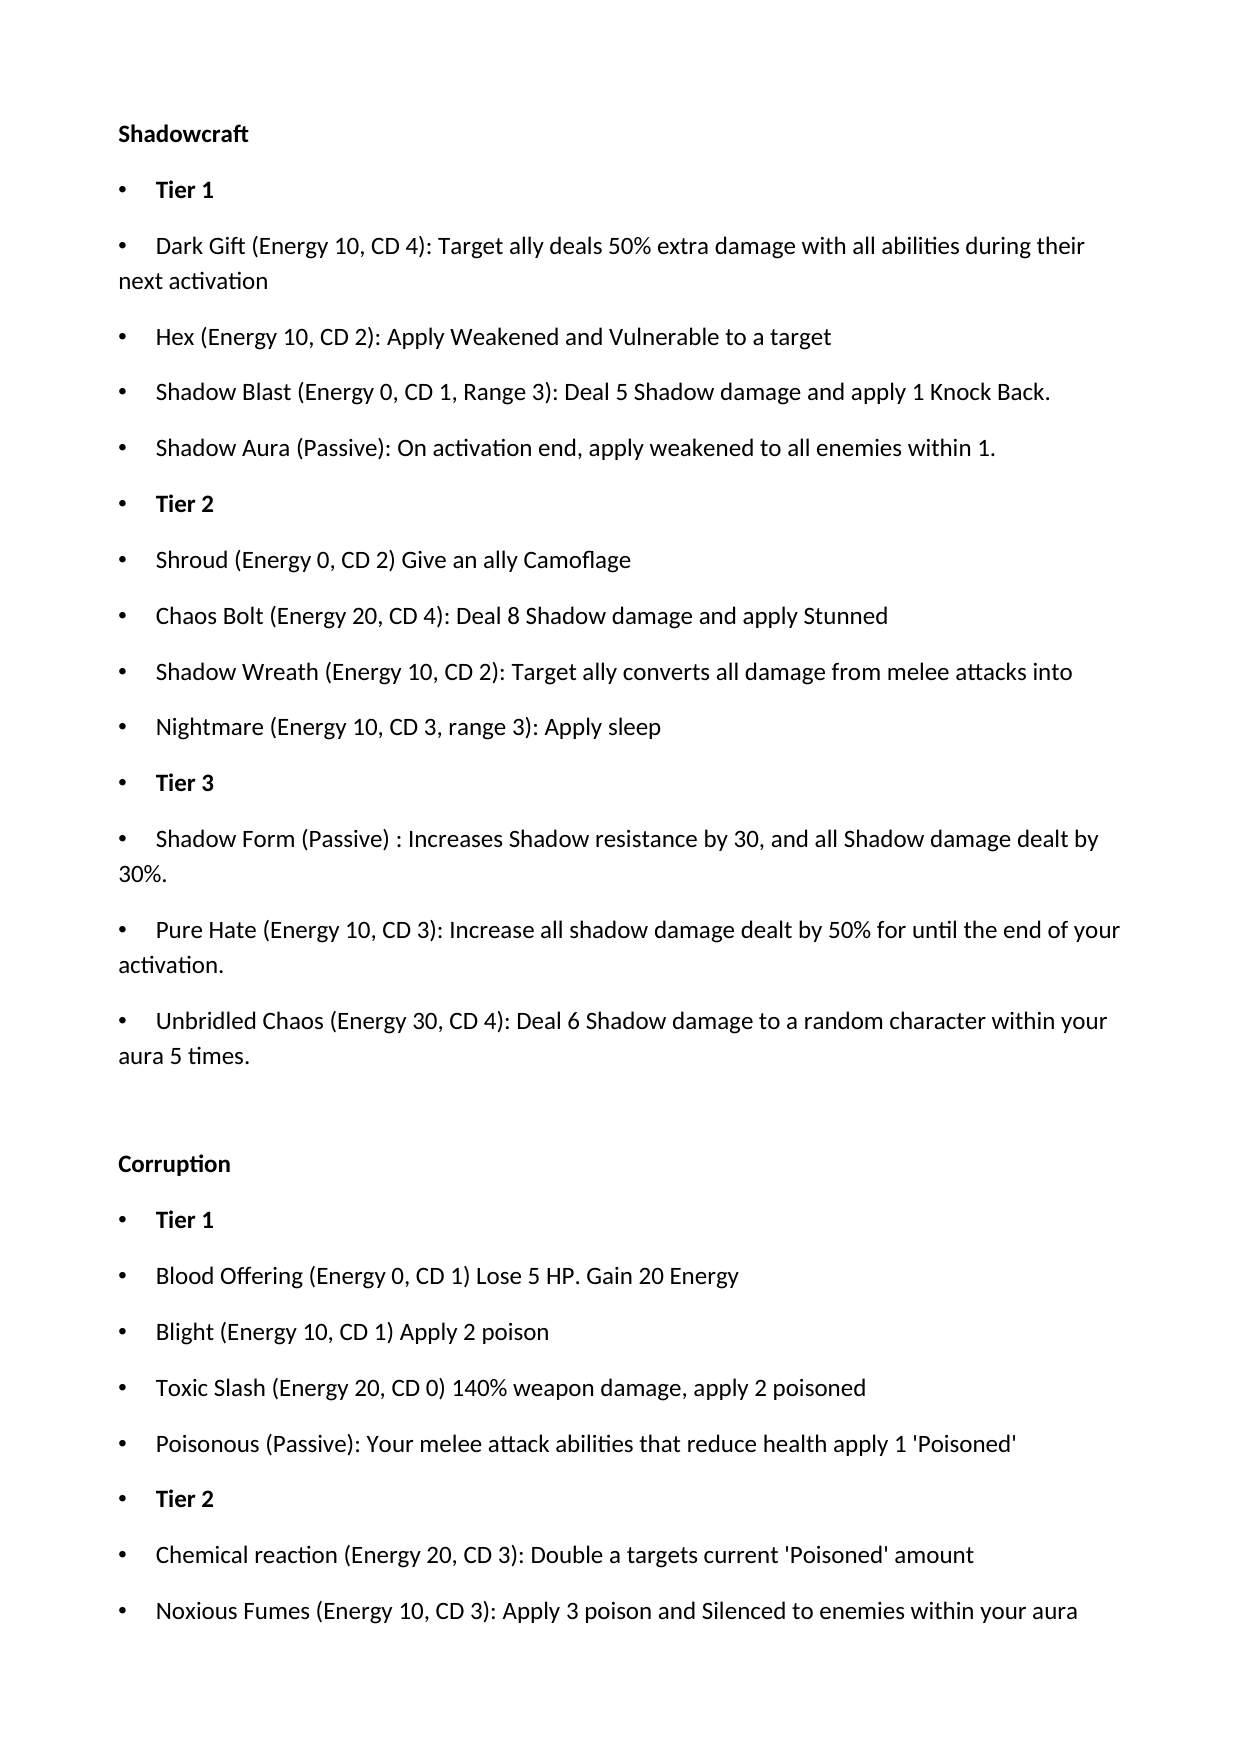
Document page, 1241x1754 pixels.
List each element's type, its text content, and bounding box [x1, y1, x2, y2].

list Dark Gift (Energy 10, CD 4): Target ally deals 50% extra damage with all abilities during their next activation [81, 230, 1122, 295]
list Unbridled Chaos (Energy 30, CD 4): Deal 6 Shadow damage to a random character within your aura 5 times. [81, 1005, 1122, 1070]
list Tier 2 [81, 1484, 1122, 1514]
list Nightmare (Energy 10, CD 3, range 3): Apply sleep [81, 711, 1122, 742]
list Chaos Bolt (Energy 20, CD 4): Deal 8 Shadow damage and apply Stunned [81, 600, 1122, 630]
list Tier 2 [81, 488, 1122, 519]
list Shroud (Energy 0, CD 2) Give an ally Camoflage [81, 544, 1122, 574]
list Blood Offering (Energy 0, CD 1) Lose 5 HP. Gain 20 Energy [81, 1260, 1122, 1291]
list Shadow Form (Passive) : Increases Shadow resistance by 30, and all Shadow damage dealt by 30%. [81, 823, 1122, 889]
list Chemical reaction (Energy 20, CD 3): Double a targets current 'Poisoned' amount [81, 1539, 1122, 1570]
list Blight (Energy 10, CD 1) Apply 2 poison [81, 1316, 1122, 1347]
text Shadowcraft [118, 118, 1122, 149]
list Tier 1 [81, 174, 1122, 204]
list Poisonous (Passive): Your melee attack abilities that reduce health apply 1 'Poisoned' [81, 1428, 1122, 1458]
list Tier 3 [81, 767, 1122, 798]
list Hex (Energy 10, CD 2): Apply Weakened and Vulnerable to a target [81, 321, 1122, 351]
list Pure Hate (Energy 10, CD 3): Increase all shadow damage dealt by 50% for until the end of your activation. [81, 914, 1122, 979]
list Tier 1 [81, 1204, 1122, 1235]
list Toxic Slash (Energy 20, CD 0) 140% weapon damage, apply 2 poisoned [81, 1372, 1122, 1402]
list Shadow Wreath (Energy 10, CD 2): Target ally converts all damage from melee attacks into [81, 656, 1122, 686]
text Corruption [118, 1149, 1122, 1179]
list Shadow Blast (Energy 0, CD 1, Range 3): Deal 5 Shadow damage and apply 1 Knock Back. [81, 376, 1122, 407]
list Noxious Fumes (Energy 10, CD 3): Apply 3 poison and Silenced to enemies within your aura [81, 1595, 1122, 1626]
list Shadow Aura (Passive): On activation end, apply weakened to all enemies within 1. [81, 432, 1122, 463]
